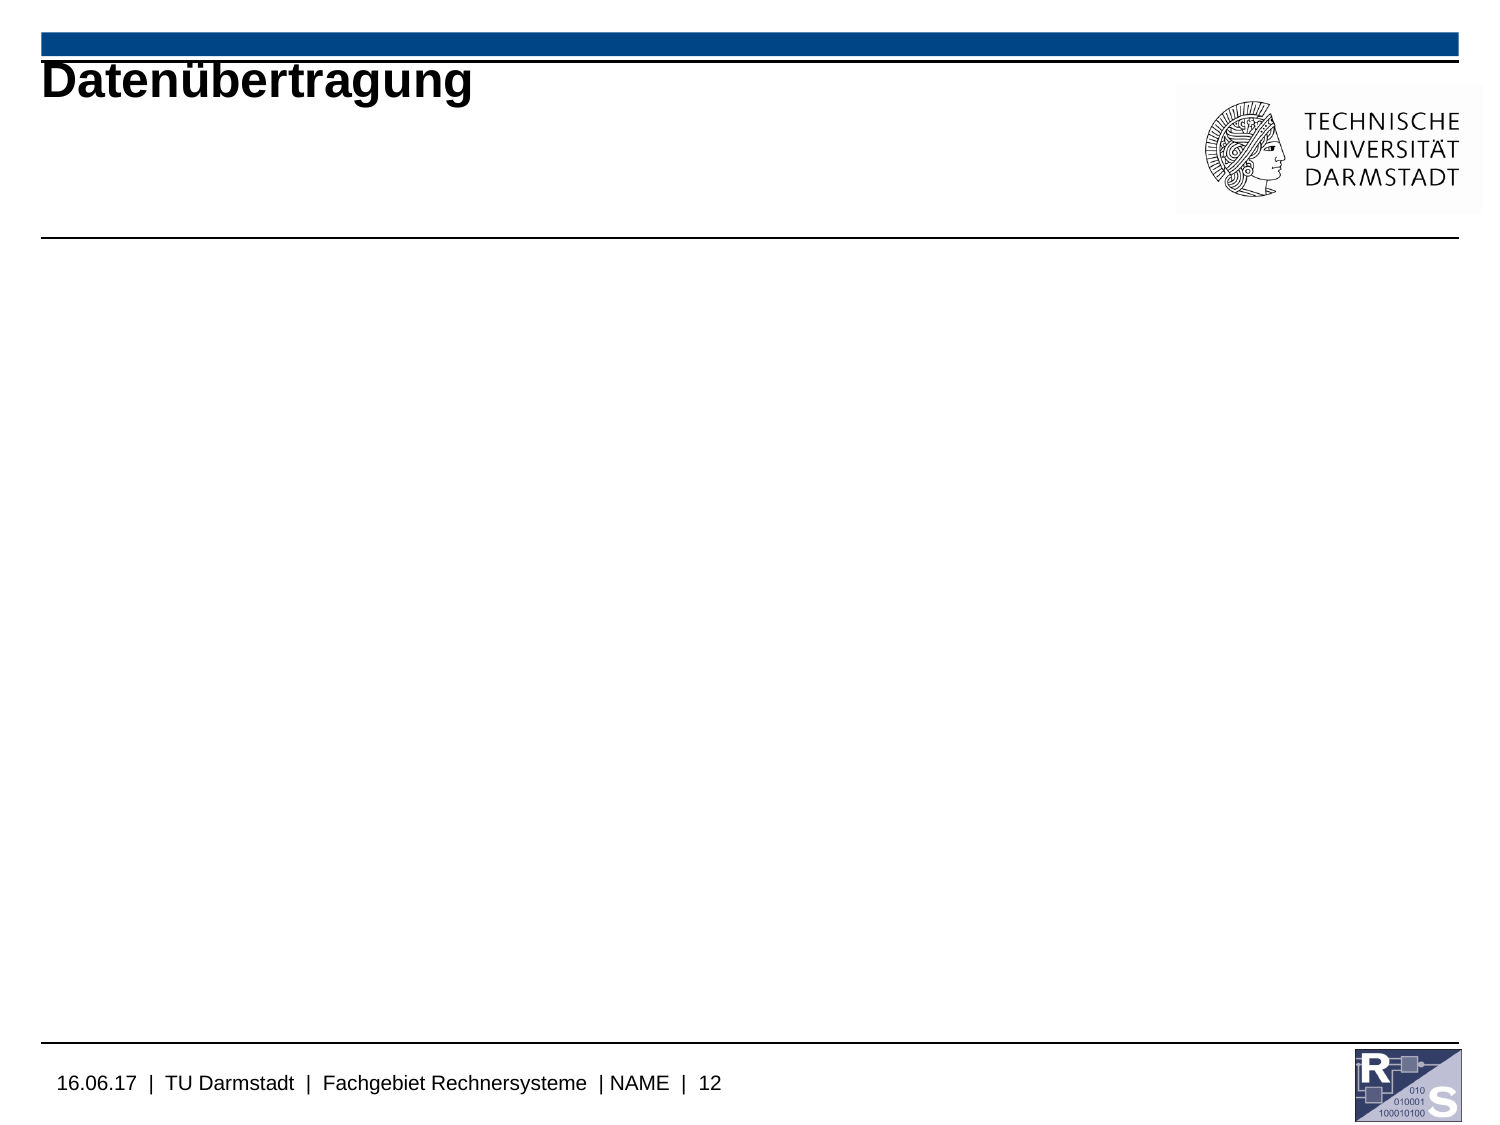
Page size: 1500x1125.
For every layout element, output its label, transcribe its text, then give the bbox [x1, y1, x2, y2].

title Datenübertragung [41, 5, 1131, 156]
picture [1355, 1049, 1462, 1122]
